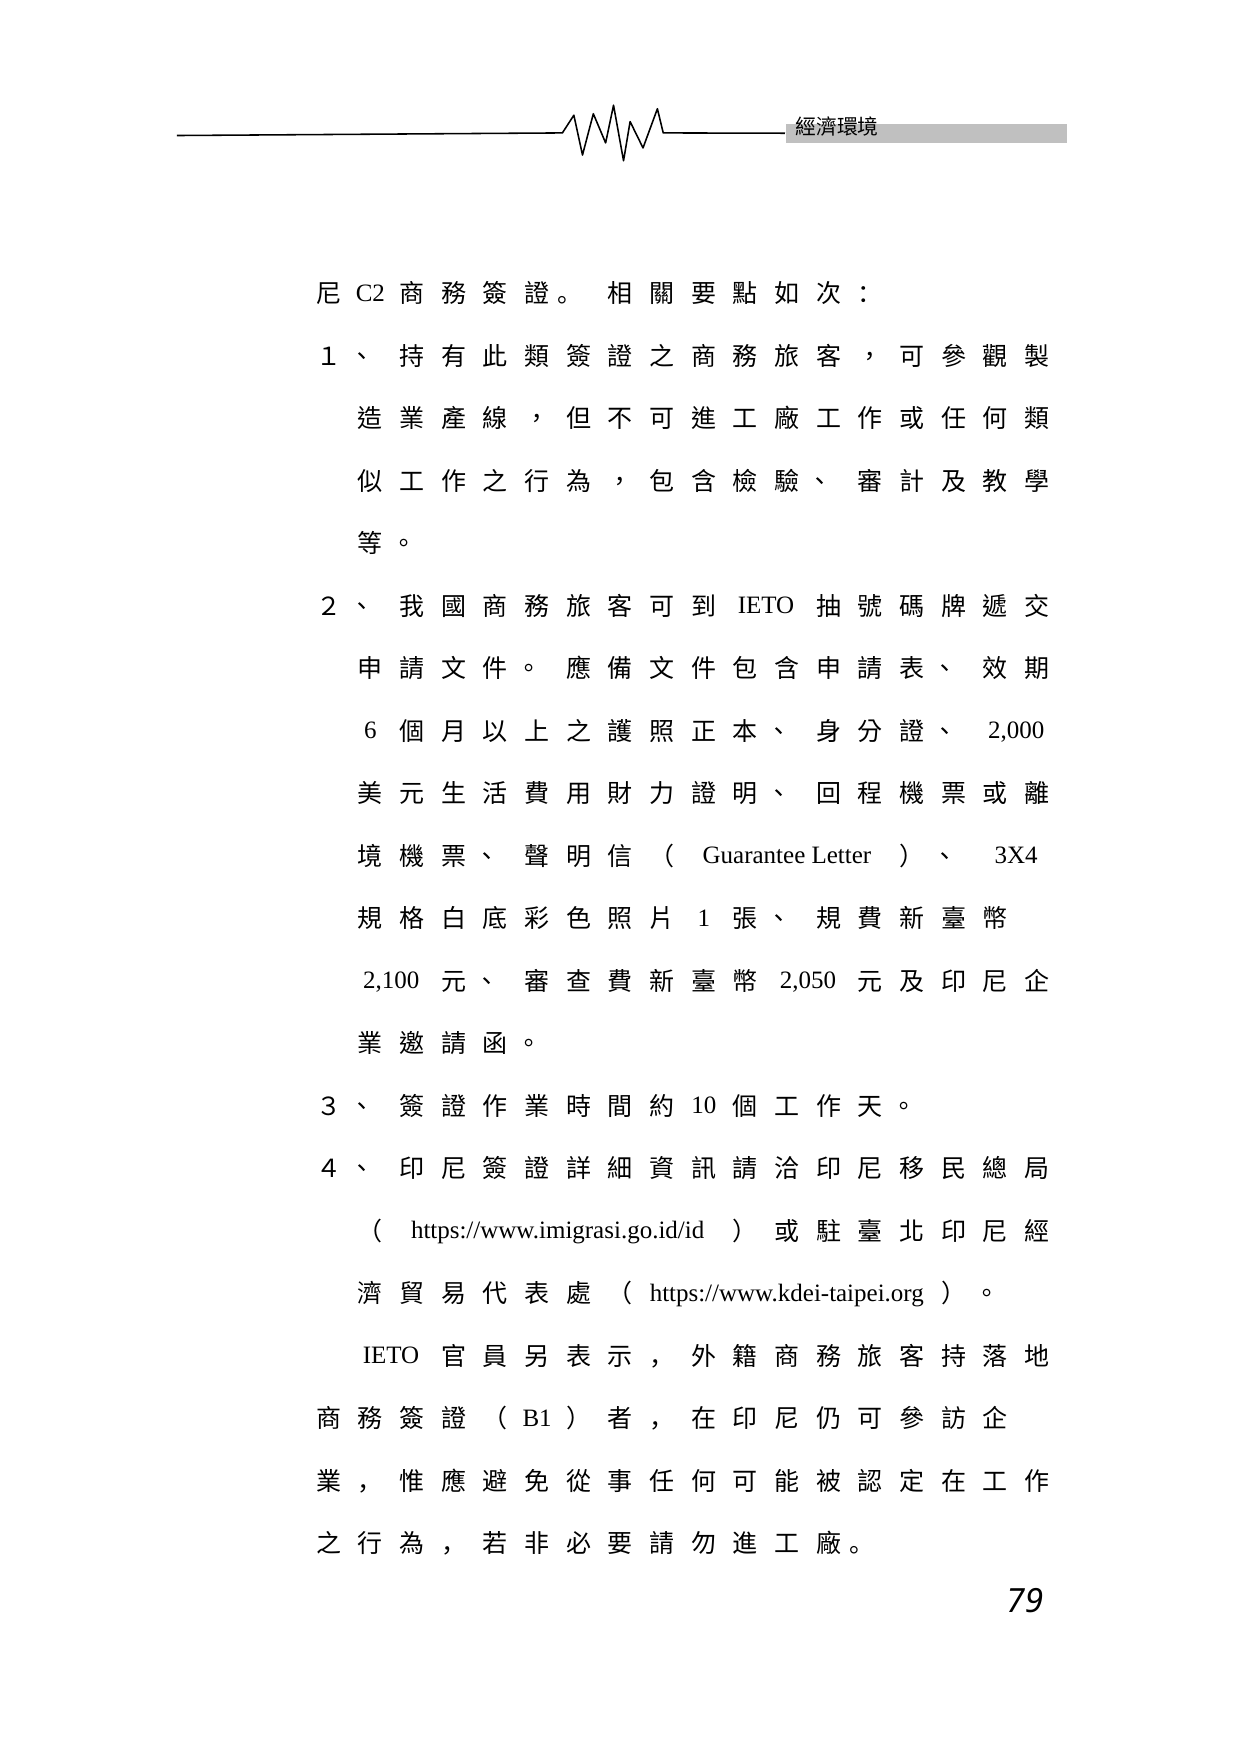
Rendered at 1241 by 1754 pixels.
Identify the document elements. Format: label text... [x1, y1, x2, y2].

text ３、簽證作業時間約10個工作天。 [281, 1063, 1058, 1125]
text 尼C2商務簽證。相關要點如次： [281, 250, 1058, 313]
text ２、我國商務旅客可到IETO抽號碼牌遞交申請文件。應備文件包含申請表、效期6個月以上之護照正本、身分證、2,000美元生活費用財力證明、回程機票或離境機票、聲明信（Guarantee Letter）、3X4規格白底彩色照片1張、規費新臺幣2,100元、審查費新臺幣2,050元及印尼企業邀請函。 [281, 563, 1058, 1063]
text IETO官員另表示，外籍商務旅客持落地商務簽證（B1）者，在印尼仍可參訪企業，惟應避免從事任何可能被認定在工作之行為，若非必要請勿進工廠。 [281, 1313, 1058, 1563]
text １、持有此類簽證之商務旅客，可參觀製造業產線，但不可進工廠工作或任何類似工作之行為，包含檢驗、審計及教學等。 [281, 313, 1058, 563]
text ４、印尼簽證詳細資訊請洽印尼移民總局（https://www.imigrasi.go.id/id）或駐臺北印尼經濟貿易代表處（https://www.kdei-taipei.org）。 [281, 1125, 1058, 1313]
